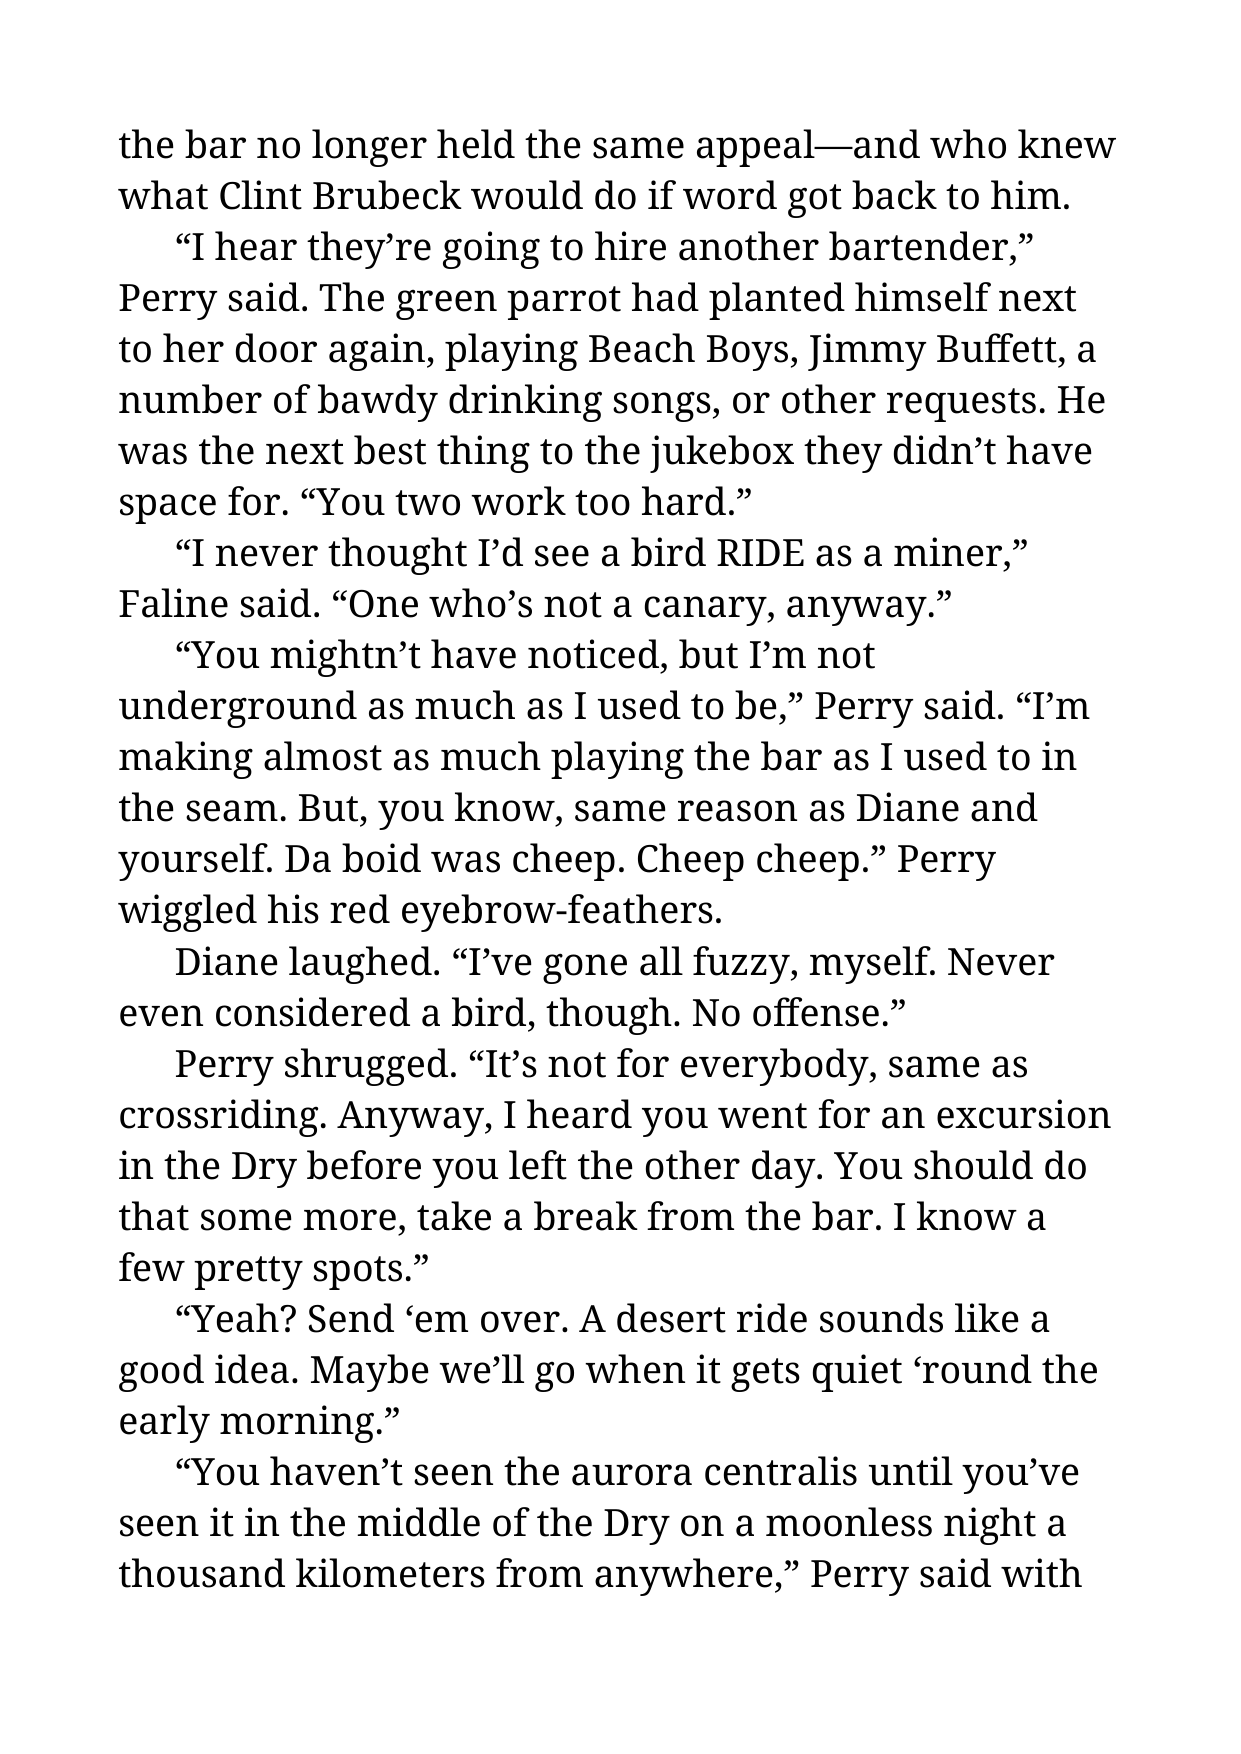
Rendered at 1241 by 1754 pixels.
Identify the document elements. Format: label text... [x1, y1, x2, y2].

text the bar no longer held the same appeal—and who knew what Clint Brubeck would do if word got back to him. [118, 118, 1122, 220]
text “I never thought I’d see a bird RIDE as a miner,” Faline said. “One who’s not a canary, anyway.” [118, 526, 1122, 628]
text Perry shrugged. “It’s not for everybody, same as crossriding. Anyway, I heard you went for an excursion in the Dry before you left the other day. You should do that some more, take a break from the bar. I know a few pretty spots.” [118, 1037, 1122, 1292]
text “You haven’t seen the aurora centralis until you’ve seen it in the middle of the Dry on a moonless night a thousand kilometers from anywhere,” Perry said with [118, 1445, 1122, 1598]
text “I hear they’re going to hire another bartender,” Perry said. The green parrot had planted himself next to her door again, playing Beach Boys, Jimmy Buffett, a number of bawdy drinking songs, or other requests. He was the next best thing to the jukebox they didn’t have space for. “You two work too hard.” [118, 220, 1122, 526]
text “Yeah? Send ‘em over. A desert ride sounds like a good idea. Maybe we’ll go when it gets quiet ‘round the early morning.” [118, 1292, 1122, 1445]
text Diane laughed. “I’ve gone all fuzzy, myself. Never even considered a bird, though. No offense.” [118, 935, 1122, 1037]
text “You mightn’t have noticed, but I’m not underground as much as I used to be,” Perry said. “I’m making almost as much playing the bar as I used to in the seam. But, you know, same reason as Diane and yourself. Da boid was cheep. Cheep cheep.” Perry wiggled his red eyebrow-feathers. [118, 628, 1122, 935]
